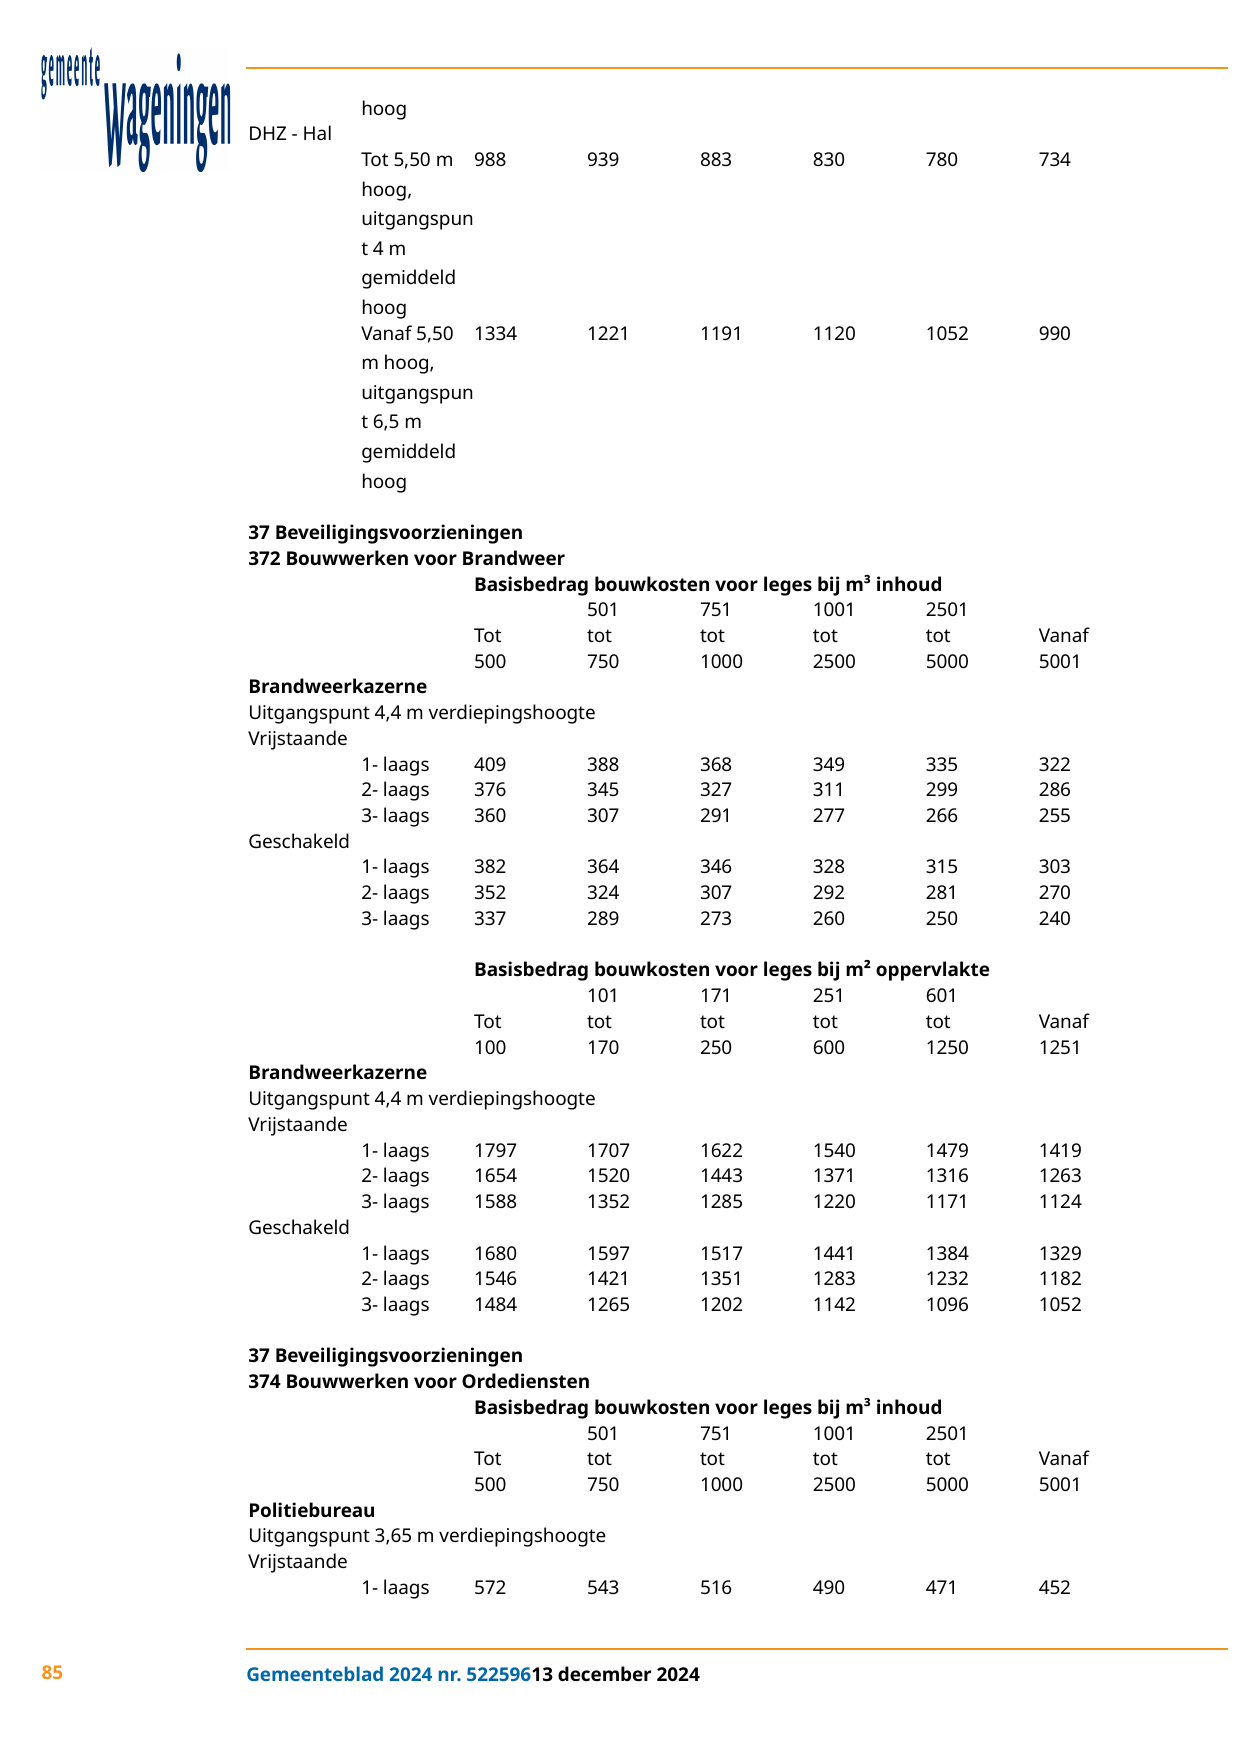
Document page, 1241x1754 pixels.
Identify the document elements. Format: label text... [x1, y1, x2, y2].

table_cell [587, 121, 700, 146]
table_cell 1680 [474, 1240, 587, 1265]
table_cell [248, 494, 361, 519]
table_cell [700, 1085, 813, 1111]
table_cell 37 Beveiligingsvoorzieningen [248, 519, 587, 545]
table_cell [361, 931, 474, 957]
table_cell [813, 1085, 926, 1111]
table_cell [700, 545, 813, 571]
table_cell 780 [926, 146, 1038, 320]
table_cell 170 [587, 1034, 700, 1059]
table_cell [361, 648, 474, 674]
table_cell Geschakeld [248, 828, 474, 854]
table_cell 1329 [1039, 1240, 1152, 1265]
table_cell 2501 [926, 1420, 1038, 1446]
table_cell [1039, 121, 1152, 146]
table_cell 360 [474, 802, 587, 828]
table_cell [361, 571, 474, 596]
table_cell 352 [474, 880, 587, 905]
table_cell [1039, 674, 1152, 699]
table_cell 750 [587, 1471, 700, 1497]
table_cell [700, 1343, 813, 1368]
table_cell 734 [1039, 146, 1152, 320]
table_cell [926, 1497, 1038, 1523]
table_cell tot [813, 1008, 926, 1034]
table_cell [587, 1111, 700, 1137]
table_cell 291 [700, 802, 813, 828]
table_cell [474, 596, 587, 622]
table_cell [926, 725, 1038, 751]
table_cell [1039, 1420, 1152, 1446]
table_cell [248, 1574, 361, 1600]
table_cell 337 [474, 905, 587, 931]
table_cell [587, 931, 700, 957]
table_cell 1182 [1039, 1265, 1152, 1291]
table_cell 2- laags [361, 1265, 474, 1291]
table_cell 1479 [926, 1137, 1038, 1162]
table_cell [700, 1549, 813, 1574]
table_cell [1039, 983, 1152, 1008]
table_cell tot [587, 1008, 700, 1034]
table_cell 883 [700, 146, 813, 320]
table_cell DHZ - Hal [248, 121, 361, 146]
table_cell 345 [587, 777, 700, 802]
table_cell Tot [474, 622, 587, 648]
table_cell [700, 1214, 813, 1240]
table_cell Politiebureau [248, 1497, 474, 1523]
table_cell 1120 [813, 320, 926, 493]
table_cell 501 [587, 1420, 700, 1446]
table_cell Tot [474, 1446, 587, 1471]
table_cell [587, 1214, 700, 1240]
table_cell [700, 1060, 813, 1085]
table_cell [361, 622, 474, 648]
table_cell [1039, 1497, 1152, 1523]
table_cell 1- laags [361, 1137, 474, 1162]
table_cell 939 [587, 146, 700, 320]
table_cell [248, 957, 361, 982]
table_cell [1039, 1343, 1152, 1368]
table_cell [926, 1523, 1038, 1548]
table_cell 286 [1039, 777, 1152, 802]
table_cell tot [926, 622, 1038, 648]
table_cell 1622 [700, 1137, 813, 1162]
table_cell [1039, 1214, 1152, 1240]
table_cell 1419 [1039, 1137, 1152, 1162]
table_cell [248, 854, 361, 879]
table_cell 1421 [587, 1265, 700, 1291]
table_cell [474, 1111, 587, 1137]
table_cell 171 [700, 983, 813, 1008]
table_cell [361, 1394, 474, 1420]
table_cell [926, 545, 1038, 571]
table_cell 364 [587, 854, 700, 879]
table_cell 1124 [1039, 1188, 1152, 1214]
table_cell 307 [587, 802, 700, 828]
table_cell 266 [926, 802, 1038, 828]
table_cell Vrijstaande [248, 1549, 474, 1574]
table_cell [587, 1549, 700, 1574]
table_cell 1052 [926, 320, 1038, 493]
table_cell [248, 596, 361, 622]
table_cell 1142 [813, 1291, 926, 1317]
table_cell 100 [474, 1034, 587, 1059]
table_cell 1588 [474, 1188, 587, 1214]
table_cell [248, 751, 361, 777]
table_cell [474, 674, 587, 699]
table_cell Basisbedrag bouwkosten voor leges bij m³ inhoud [474, 571, 1038, 596]
table_cell 273 [700, 905, 813, 931]
table_cell [1039, 571, 1152, 596]
table_cell [248, 880, 361, 905]
table_cell 1000 [700, 648, 813, 674]
table_cell Geschakeld [248, 1214, 474, 1240]
table_cell [248, 95, 361, 121]
table_cell [474, 95, 587, 121]
table_cell [361, 121, 474, 146]
table_cell [248, 1420, 361, 1446]
table_cell 277 [813, 802, 926, 828]
table_cell 543 [587, 1574, 700, 1600]
table_cell [813, 828, 926, 854]
table_cell [700, 1497, 813, 1523]
table_cell Basisbedrag bouwkosten voor leges bij m³ inhoud [474, 1394, 1038, 1420]
table_cell 2500 [813, 1471, 926, 1497]
table_cell [361, 1008, 474, 1034]
table_cell tot [926, 1446, 1038, 1471]
table_cell [813, 1317, 926, 1343]
table_cell 2- laags [361, 880, 474, 905]
table_cell [248, 1317, 361, 1343]
table_cell hoog [361, 95, 474, 121]
table_cell [587, 1497, 700, 1523]
table_cell 1220 [813, 1188, 926, 1214]
table_cell 382 [474, 854, 587, 879]
table_cell 1597 [587, 1240, 700, 1265]
table_cell [474, 1060, 587, 1085]
table_cell Uitgangspunt 4,4 m verdiepingshoogte [248, 699, 700, 725]
table_cell [700, 1523, 813, 1548]
table_cell [587, 1317, 700, 1343]
table_cell [587, 95, 700, 121]
table_cell 5001 [1039, 648, 1152, 674]
table_cell [587, 1343, 700, 1368]
table_cell 2- laags [361, 777, 474, 802]
table_cell [813, 1060, 926, 1085]
table_cell Tot 5,50 m hoog, uitgangspunt 4 m gemiddeld hoog [361, 146, 474, 320]
table_cell [1039, 725, 1152, 751]
table_cell [1039, 494, 1152, 519]
table_cell 1654 [474, 1163, 587, 1188]
table_cell [926, 699, 1038, 725]
table_cell 1- laags [361, 1574, 474, 1600]
table_cell 1443 [700, 1163, 813, 1188]
table_cell [587, 725, 700, 751]
table_cell 1052 [1039, 1291, 1152, 1317]
table_cell 1221 [587, 320, 700, 493]
table_cell tot [587, 1446, 700, 1471]
table_cell 372 Bouwwerken voor Brandweer [248, 545, 700, 571]
table_cell [813, 1549, 926, 1574]
table_cell 990 [1039, 320, 1152, 493]
table_cell [1039, 95, 1152, 121]
table_cell 376 [474, 777, 587, 802]
table_cell [361, 596, 474, 622]
table_cell 281 [926, 880, 1038, 905]
table_cell [248, 622, 361, 648]
table_cell [1039, 1060, 1152, 1085]
table_cell 1520 [587, 1163, 700, 1188]
table_cell 1- laags [361, 751, 474, 777]
table_cell [248, 146, 361, 320]
table_cell [813, 519, 926, 545]
table_cell [248, 1034, 361, 1059]
table_cell [248, 1446, 361, 1471]
table_cell 1797 [474, 1137, 587, 1162]
table_cell [474, 1420, 587, 1446]
table_cell [813, 931, 926, 957]
table_cell 1251 [1039, 1034, 1152, 1059]
table_cell [700, 95, 813, 121]
table_cell [813, 95, 926, 121]
table_cell [813, 1523, 926, 1548]
table_cell Brandweerkazerne [248, 674, 474, 699]
table_cell [926, 1368, 1038, 1394]
table_cell [1039, 699, 1152, 725]
table_cell [361, 1471, 474, 1497]
table_cell [248, 1291, 361, 1317]
table_cell [926, 1060, 1038, 1085]
table_cell [1039, 1085, 1152, 1111]
table_cell 324 [587, 880, 700, 905]
table_cell [700, 699, 813, 725]
table_cell [361, 957, 474, 982]
table_cell 1202 [700, 1291, 813, 1317]
table_cell [248, 1471, 361, 1497]
table_cell [587, 674, 700, 699]
table_cell 250 [700, 1034, 813, 1059]
table_cell Brandweerkazerne [248, 1060, 474, 1085]
table_cell [813, 725, 926, 751]
table_cell 1371 [813, 1163, 926, 1188]
table_cell 311 [813, 777, 926, 802]
table_cell 1484 [474, 1291, 587, 1317]
table_cell 368 [700, 751, 813, 777]
table_cell [361, 1317, 474, 1343]
table_cell [248, 1188, 361, 1214]
table_cell [926, 494, 1038, 519]
table_cell 751 [700, 596, 813, 622]
table_cell [587, 1060, 700, 1085]
table_cell [474, 494, 587, 519]
table_cell [926, 674, 1038, 699]
table_cell [700, 828, 813, 854]
table_cell 349 [813, 751, 926, 777]
table_cell [1039, 1111, 1152, 1137]
table_cell 1517 [700, 1240, 813, 1265]
table_cell tot [700, 622, 813, 648]
table_cell [813, 674, 926, 699]
table_cell [813, 1497, 926, 1523]
table_cell [1039, 1317, 1152, 1343]
table_cell [1039, 545, 1152, 571]
table_cell 5000 [926, 1471, 1038, 1497]
table_cell [248, 1008, 361, 1034]
table_cell Vanaf [1039, 622, 1152, 648]
table_cell 471 [926, 1574, 1038, 1600]
table_cell 1334 [474, 320, 587, 493]
table_cell tot [926, 1008, 1038, 1034]
table_cell [926, 1085, 1038, 1111]
table_cell [926, 519, 1038, 545]
table_cell [1039, 828, 1152, 854]
table_cell 1096 [926, 1291, 1038, 1317]
table_cell 255 [1039, 802, 1152, 828]
table_cell Vanaf [1039, 1008, 1152, 1034]
table_cell 1171 [926, 1188, 1038, 1214]
table_cell [248, 1137, 361, 1162]
table_cell [587, 519, 700, 545]
table_cell 289 [587, 905, 700, 931]
table_cell 1- laags [361, 854, 474, 879]
table_cell [926, 828, 1038, 854]
table_cell 600 [813, 1034, 926, 1059]
table_cell [1039, 1394, 1152, 1420]
table_cell tot [813, 1446, 926, 1471]
table_cell 303 [1039, 854, 1152, 879]
table_cell 1352 [587, 1188, 700, 1214]
table_cell [926, 121, 1038, 146]
table_cell Vanaf [1039, 1446, 1152, 1471]
table_cell 270 [1039, 880, 1152, 905]
table_cell 516 [700, 1574, 813, 1600]
table_cell 3- laags [361, 1188, 474, 1214]
table_cell [926, 95, 1038, 121]
table_cell [474, 1317, 587, 1343]
table_cell [248, 1265, 361, 1291]
table_cell tot [813, 622, 926, 648]
table_cell 1232 [926, 1265, 1038, 1291]
table_cell [474, 828, 587, 854]
table_cell [813, 1343, 926, 1368]
table_cell 1265 [587, 1291, 700, 1317]
table_cell 2500 [813, 648, 926, 674]
table_cell [248, 1394, 361, 1420]
table_cell [700, 1111, 813, 1137]
table_cell 1351 [700, 1265, 813, 1291]
table_cell 830 [813, 146, 926, 320]
table_cell 328 [813, 854, 926, 879]
table_cell 5000 [926, 648, 1038, 674]
table_cell [700, 1368, 813, 1394]
table_cell [361, 1420, 474, 1446]
table_cell [474, 1549, 587, 1574]
table_cell Vrijstaande [248, 725, 474, 751]
table_cell Vanaf 5,50 m hoog, uitgangspunt 6,5 m gemiddeld hoog [361, 320, 474, 493]
table_cell [700, 725, 813, 751]
table_cell [248, 931, 361, 957]
table_cell [813, 545, 926, 571]
table_cell [700, 1317, 813, 1343]
table_cell 1707 [587, 1137, 700, 1162]
table_cell [1039, 1523, 1152, 1548]
table_cell Uitgangspunt 4,4 m verdiepingshoogte [248, 1085, 700, 1111]
table_cell [926, 1214, 1038, 1240]
table_cell tot [700, 1446, 813, 1471]
table_cell 500 [474, 1471, 587, 1497]
table_cell 260 [813, 905, 926, 931]
table_cell 1540 [813, 1137, 926, 1162]
table_cell 1001 [813, 596, 926, 622]
table_cell [248, 905, 361, 931]
table_cell 388 [587, 751, 700, 777]
table_cell 251 [813, 983, 926, 1008]
table_cell [248, 802, 361, 828]
table_cell [587, 494, 700, 519]
table_cell 307 [700, 880, 813, 905]
table_cell [700, 494, 813, 519]
table_cell [813, 1214, 926, 1240]
table_cell [361, 1446, 474, 1471]
table_cell tot [700, 1008, 813, 1034]
table_cell 3- laags [361, 1291, 474, 1317]
table_cell [474, 121, 587, 146]
table_cell 1384 [926, 1240, 1038, 1265]
table_cell Tot [474, 1008, 587, 1034]
table_cell [1039, 1368, 1152, 1394]
table_cell 1285 [700, 1188, 813, 1214]
table_cell [361, 494, 474, 519]
table_cell 250 [926, 905, 1038, 931]
table_cell 315 [926, 854, 1038, 879]
table_cell 452 [1039, 1574, 1152, 1600]
table_cell 572 [474, 1574, 587, 1600]
table_cell [700, 674, 813, 699]
table_cell 409 [474, 751, 587, 777]
table_cell 2- laags [361, 1163, 474, 1188]
table_cell [926, 1111, 1038, 1137]
table_cell 1263 [1039, 1163, 1152, 1188]
picture [41, 47, 231, 172]
table_cell Basisbedrag bouwkosten voor leges bij m² oppervlakte [474, 957, 1152, 982]
table_cell [361, 1034, 474, 1059]
table_cell 5001 [1039, 1471, 1152, 1497]
table_cell [813, 699, 926, 725]
table_cell [1039, 931, 1152, 957]
table_cell [474, 1497, 587, 1523]
table_cell 374 Bouwwerken voor Ordediensten [248, 1368, 700, 1394]
table_cell [361, 983, 474, 1008]
table_cell [813, 494, 926, 519]
table_cell [926, 931, 1038, 957]
table_cell Vrijstaande [248, 1111, 474, 1137]
table_cell 327 [700, 777, 813, 802]
table_cell 299 [926, 777, 1038, 802]
table_cell [474, 983, 587, 1008]
table_cell Uitgangspunt 3,65 m verdiepingshoogte [248, 1523, 700, 1548]
table_cell [926, 1343, 1038, 1368]
table_cell 335 [926, 751, 1038, 777]
table_cell [248, 320, 361, 493]
table_cell 101 [587, 983, 700, 1008]
table_cell 322 [1039, 751, 1152, 777]
table_cell tot [587, 622, 700, 648]
table_cell [926, 1549, 1038, 1574]
table_cell [813, 121, 926, 146]
table_cell [474, 931, 587, 957]
table_cell [587, 828, 700, 854]
table_cell 490 [813, 1574, 926, 1600]
table_cell 1441 [813, 1240, 926, 1265]
table_cell 501 [587, 596, 700, 622]
table_cell [1039, 519, 1152, 545]
table_cell 1191 [700, 320, 813, 493]
table_cell [700, 931, 813, 957]
table_cell [1039, 596, 1152, 622]
table_cell [248, 777, 361, 802]
table_cell 37 Beveiligingsvoorzieningen [248, 1343, 587, 1368]
table_cell 1283 [813, 1265, 926, 1291]
table_cell [474, 1214, 587, 1240]
table_cell [248, 571, 361, 596]
table_cell [926, 1317, 1038, 1343]
table_cell 1- laags [361, 1240, 474, 1265]
table_cell [813, 1111, 926, 1137]
table_cell [700, 121, 813, 146]
table_cell 2501 [926, 596, 1038, 622]
table_cell 1250 [926, 1034, 1038, 1059]
table_cell 292 [813, 880, 926, 905]
table_cell 1001 [813, 1420, 926, 1446]
table_cell 3- laags [361, 802, 474, 828]
table_cell [813, 1368, 926, 1394]
table_cell 1546 [474, 1265, 587, 1291]
table_cell 751 [700, 1420, 813, 1446]
table_cell [248, 1240, 361, 1265]
table_cell [1039, 1549, 1152, 1574]
table_cell 1000 [700, 1471, 813, 1497]
table_cell [700, 519, 813, 545]
table_cell [474, 725, 587, 751]
table_cell 750 [587, 648, 700, 674]
table_cell 346 [700, 854, 813, 879]
table_cell [248, 648, 361, 674]
table_cell 988 [474, 146, 587, 320]
table_cell 3- laags [361, 905, 474, 931]
table_cell [248, 1163, 361, 1188]
table_cell 601 [926, 983, 1038, 1008]
table_cell [248, 983, 361, 1008]
table_cell 1316 [926, 1163, 1038, 1188]
table_cell 240 [1039, 905, 1152, 931]
table_cell 500 [474, 648, 587, 674]
